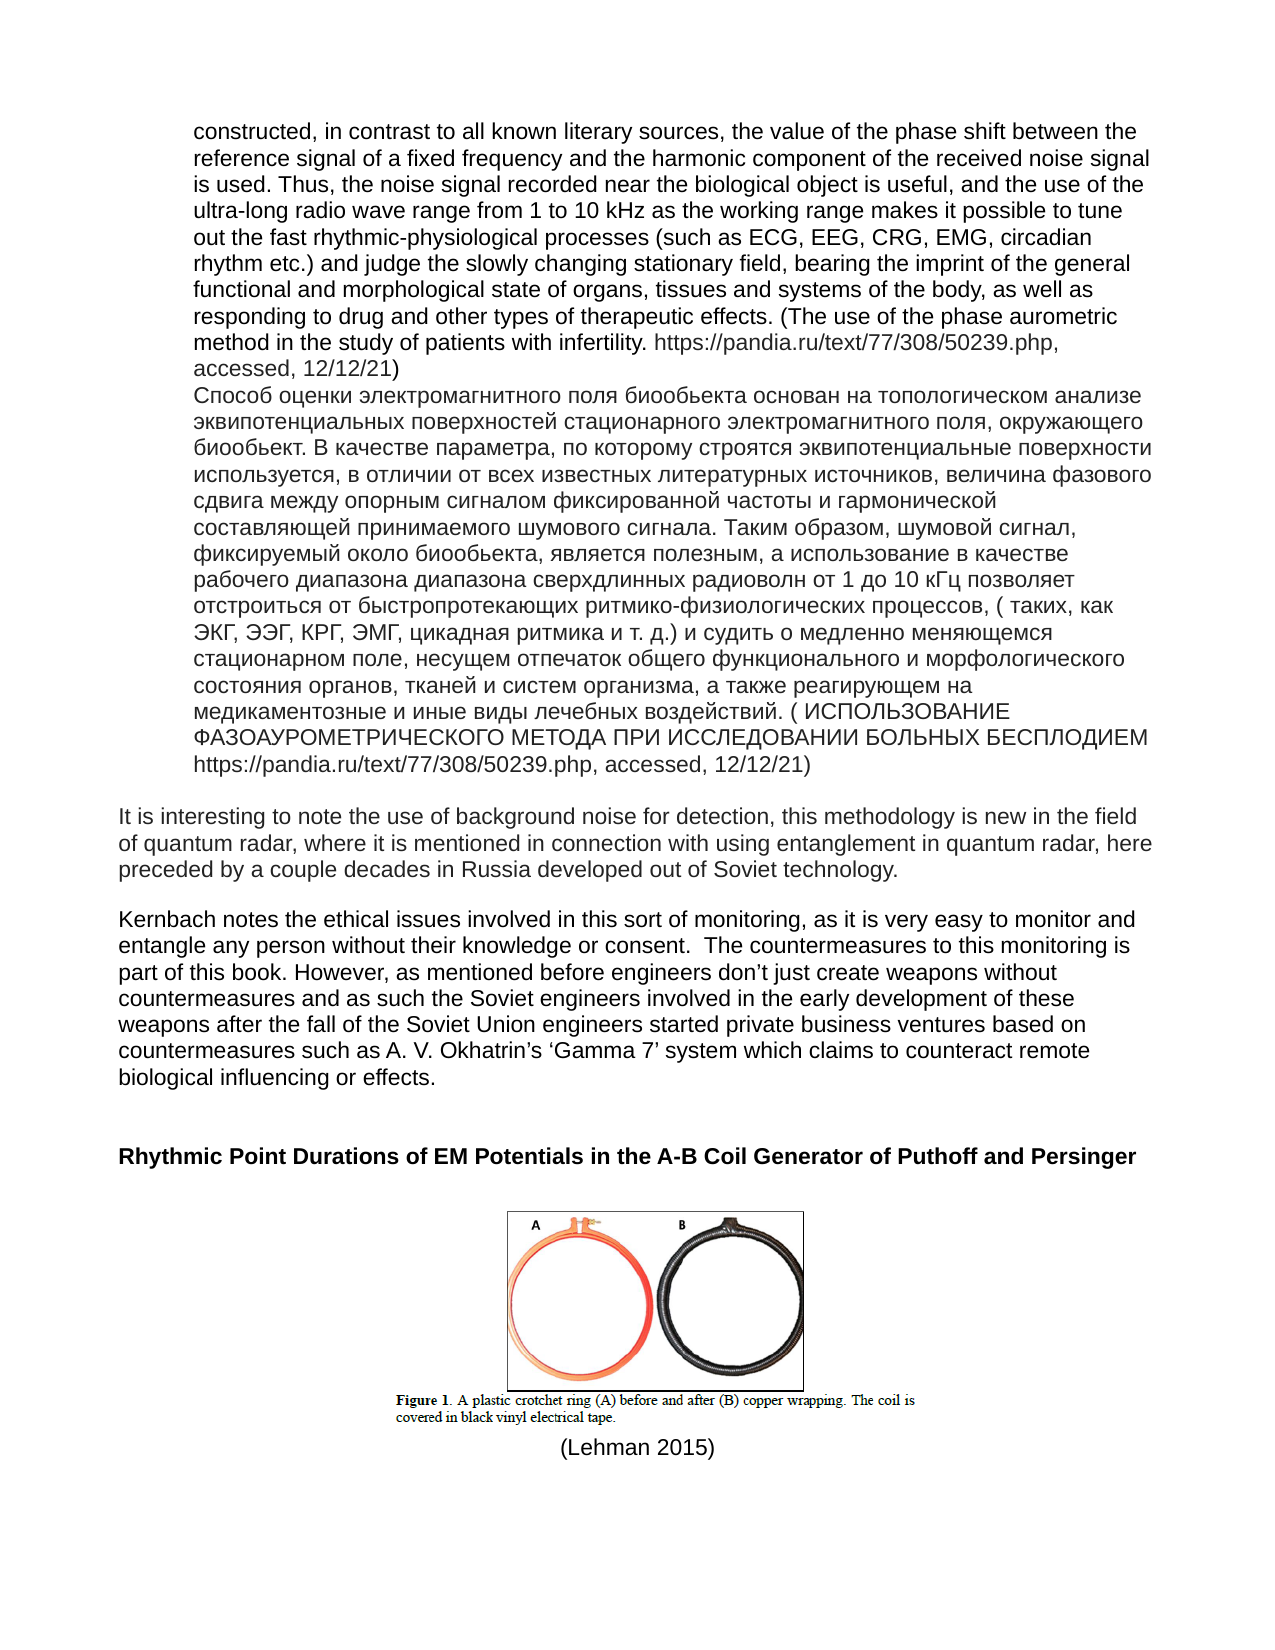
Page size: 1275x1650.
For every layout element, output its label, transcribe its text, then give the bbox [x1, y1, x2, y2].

text constructed, in contrast to all known literary sources, the value of the phase shift between the reference signal of a fixed frequency and the harmonic component of the received noise signal is used. Thus, the noise signal recorded near the biological object is useful, and the use of the ultra-long radio wave range from 1 to 10 kHz as the working range makes it possible to tune out the fast rhythmic-physiological processes (such as ECG, EEG, CRG, EMG, circadian rhythm etc.) and judge the slowly changing stationary field, bearing the imprint of the general functional and morphological state of organs, tissues and systems of the body, as well as responding to drug and other types of therapeutic effects. (The use of the phase aurometric method in the study of patients with infertility. https://pandia.ru/text/77/308/50239.php, accessed, 12/12/21) [193, 118, 1157, 382]
picture [366, 1196, 936, 1434]
text Kernbach notes the ethical issues involved in this sort of monitoring, as it is very easy to monitor and entangle any person without their knowledge or consent. The countermeasures to this monitoring is part of this book. However, as mentioned before engineers don’t just create weapons without countermeasures and as such the Soviet engineers involved in the early development of these weapons after the fall of the Soviet Union engineers started private business ventures based on countermeasures such as A. V. Okhatrin’s ‘Gamma 7’ system which claims to counteract remote biological influencing or effects. [118, 906, 1157, 1090]
text (Lehman 2015) [118, 1434, 1157, 1460]
text Способ оценки электромагнитного поля биообьекта основан на топологическом анализе эквипотенциальных поверхностей стационарного электромагнитного поля, окружающего биообьект. В качестве параметра, по которому строятся эквипотенциальные поверхности используется, в отличии от всех известных литературных источников, величина фазового сдвига между опорным сигналом фиксированной частоты и гармонической составляющей принимаемого шумового сигнала. Таким образом, шумовой сигнал, фиксируемый около биообьекта, является полезным, а использование в качестве рабочего диапазона диапазона сверхдлинных радиоволн от 1 до 10 кГц позволяет отстроиться от быстропротекающих ритмико-физиологических процессов, ( таких, как ЭКГ, ЭЭГ, КРГ, ЭМГ, цикадная ритмика и т. д.) и судить о медленно меняющемся стационарном поле, несущем отпечаток общего функционального и морфологического состояния органов, тканей и систем организма, а также реагирующем на медикаментозные и иные виды лечебных воздействий. ( ИСПОЛЬЗОВАНИЕ ФАЗОАУРОМЕТРИЧЕСКОГО МЕТОДА ПРИ ИССЛЕДОВАНИИ БОЛЬНЫХ БЕСПЛОДИЕМ https://pandia.ru/text/77/308/50239.php, accessed, 12/12/21) [193, 382, 1157, 777]
text Rhythmic Point Durations of EM Potentials in the A-B Coil Generator of Puthoff and Persinger [118, 1143, 1157, 1169]
text It is interesting to note the use of background noise for detection, this methodology is new in the field of quantum radar, where it is mentioned in connection with using entanglement in quantum radar, here preceded by a couple decades in Russia developed out of Soviet technology. [118, 803, 1157, 882]
